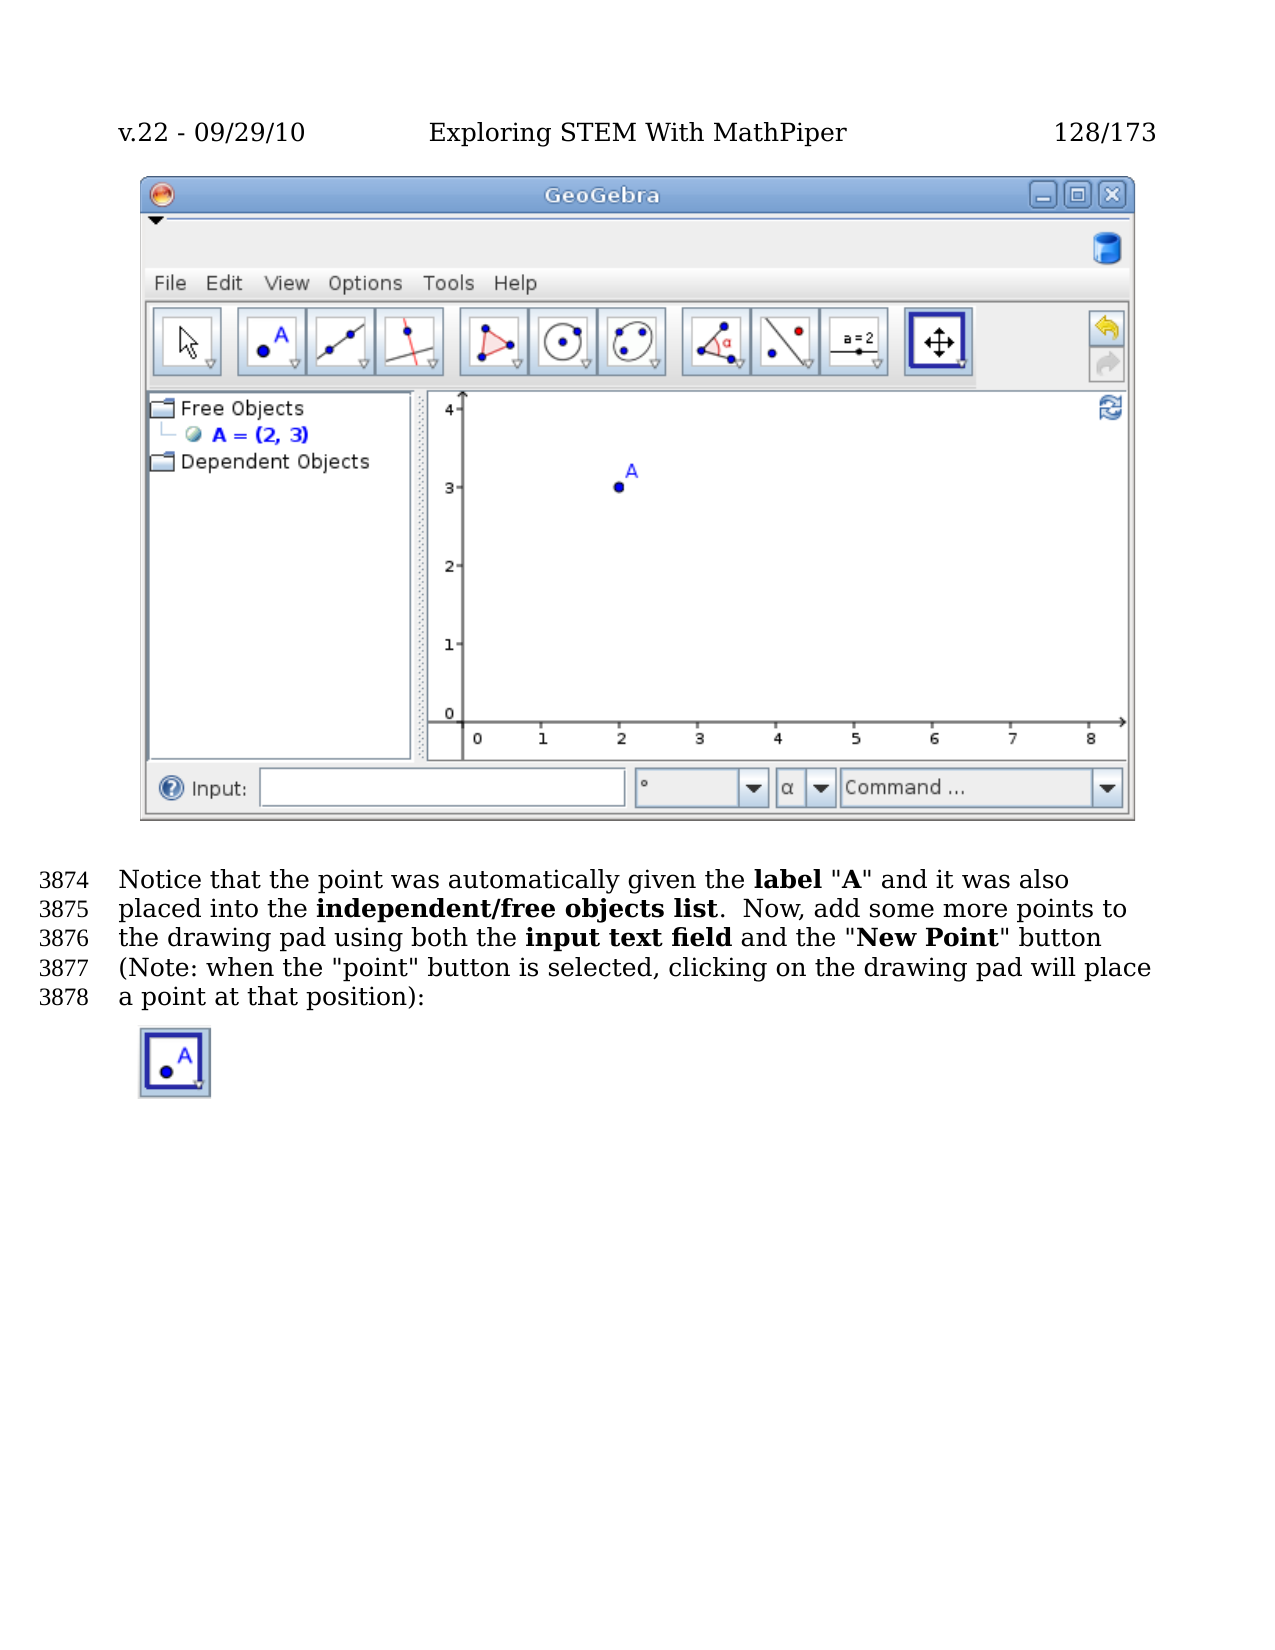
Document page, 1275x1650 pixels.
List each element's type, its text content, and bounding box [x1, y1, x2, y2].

picture [140, 176, 1136, 821]
text Notice that the point was automatically given the label "A" and it was also placed into the independent/free objects list. Now, add some more points to the drawing pad using both the input text field and the "New Point" button (Note: when the "point" button is selected, clicking on the drawing pad will place a point at that position): [118, 865, 1157, 1011]
picture [137, 1025, 212, 1099]
